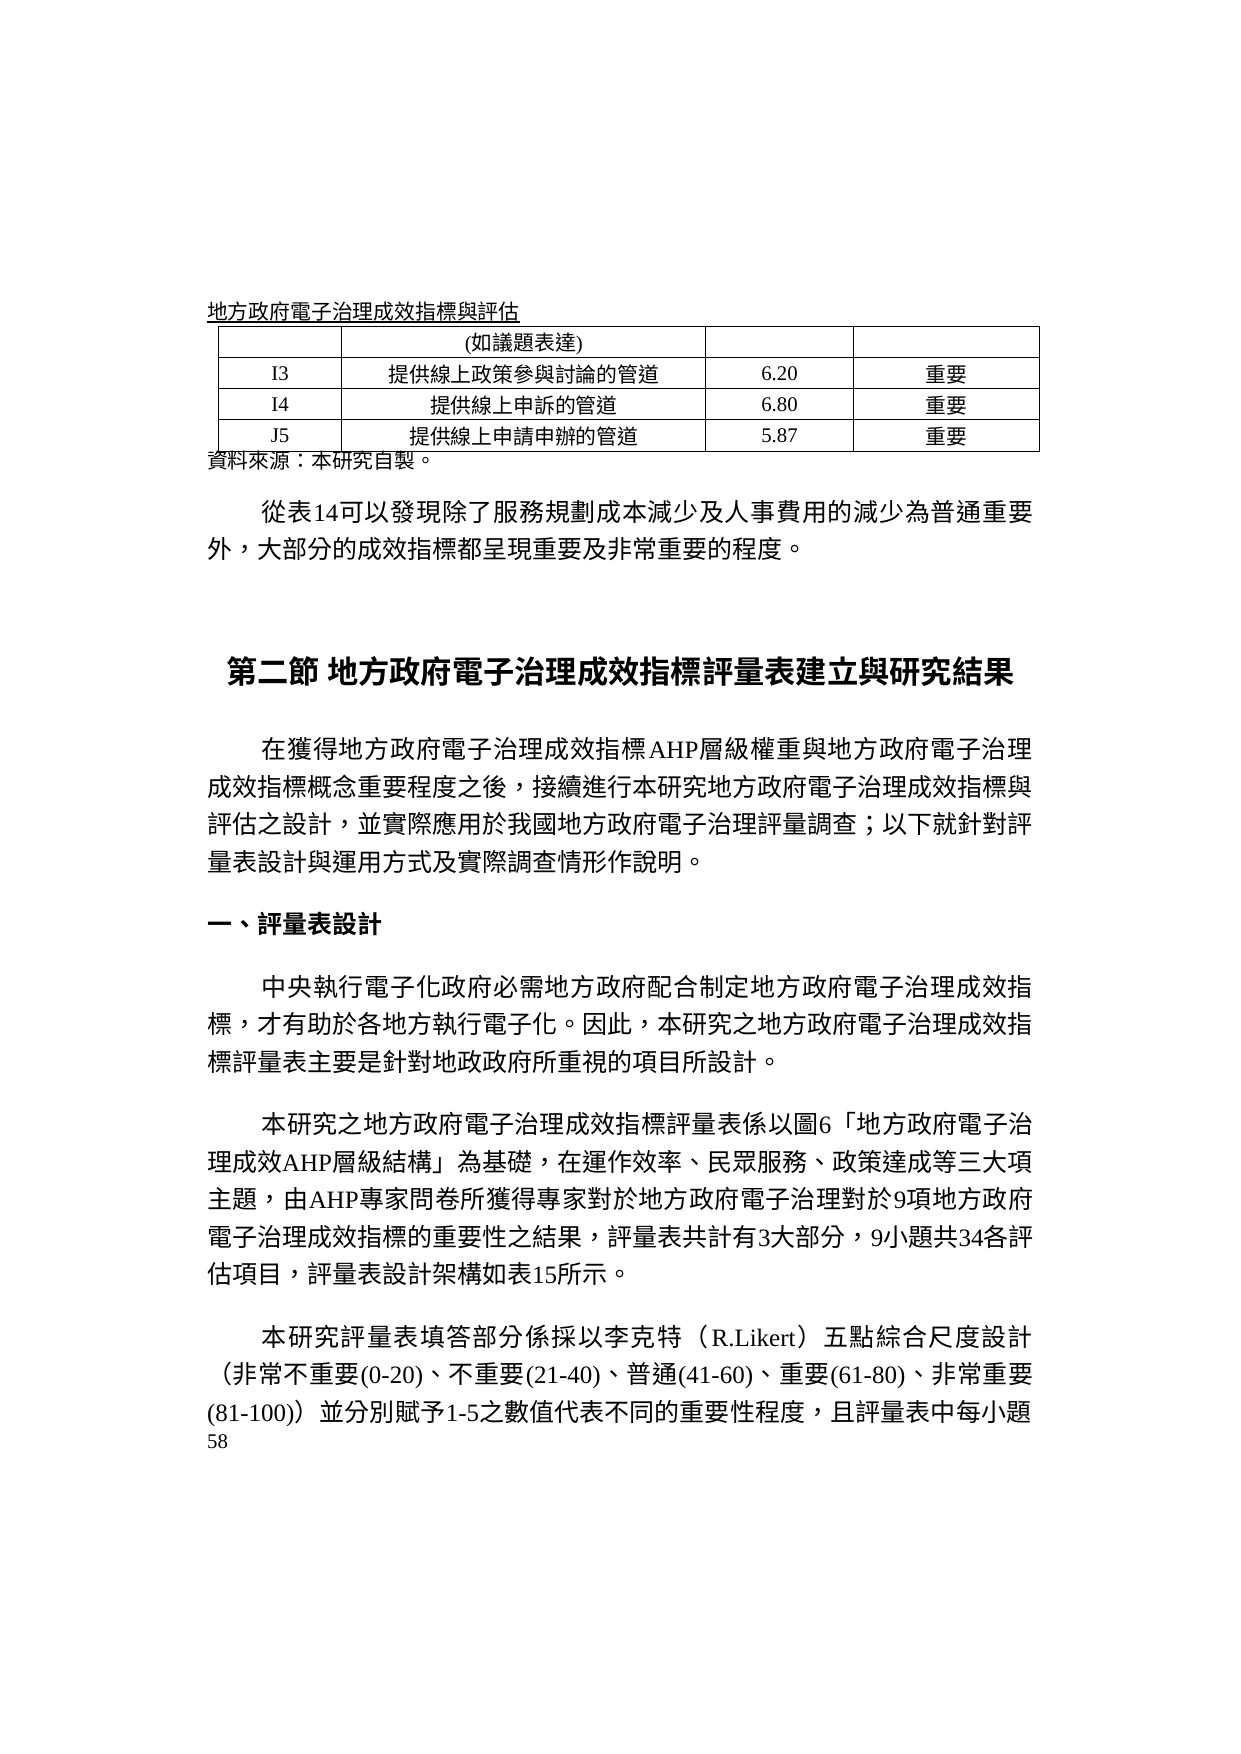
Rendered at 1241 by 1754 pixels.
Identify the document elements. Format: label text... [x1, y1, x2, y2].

text 中央執行電子化政府必需地方政府配合制定地方政府電子治理成效指標，才有助於各地方執行電子化。因此，本研究之地方政府電子治理成效指標評量表主要是針對地政政府所重視的項目所設計。 [207, 966, 1033, 1079]
table_cell 提供線上申請申辦的管道 [342, 420, 705, 451]
table_cell 5.87 [706, 420, 853, 451]
table_cell I3 [219, 358, 341, 388]
table_cell I4 [219, 389, 341, 419]
table_cell 重要 [854, 358, 1039, 388]
table_cell (如議題表達) [342, 327, 705, 357]
subtitle 一、評量表設計 [207, 904, 1033, 941]
table_cell 提供線上政策參與討論的管道 [342, 358, 705, 388]
table_cell 重要 [854, 389, 1039, 419]
table_cell 重要 [854, 420, 1039, 451]
table_cell [706, 327, 853, 357]
table_cell 6.20 [706, 358, 853, 388]
text 資料來源：本研究自製。 [207, 452, 1033, 472]
table_cell 提供線上申訴的管道 [342, 389, 705, 419]
table_cell [854, 327, 1039, 357]
text 在獲得地方政府電子治理成效指標AHP層級權重與地方政府電子治理成效指標概念重要程度之後，接續進行本研究地方政府電子治理成效指標與評估之設計，並實際應用於我國地方政府電子治理評量調查；以下就針對評量表設計與運用方式及實際調查情形作說明。 [207, 729, 1033, 879]
table_cell 6.80 [706, 389, 853, 419]
text 本研究之地方政府電子治理成效指標評量表係以圖6「地方政府電子治理成效AHP層級結構」為基礎，在運作效率、民眾服務、政策達成等三大項主題，由AHP專家問卷所獲得專家對於地方政府電子治理對於9項地方政府電子治理成效指標的重要性之結果，評量表共計有3大部分，9小題共34各評估項目，評量表設計架構如表15所示。 [207, 1104, 1033, 1291]
text 本研究評量表填答部分係採以李克特（R.Likert）五點綜合尺度設計（非常不重要(0-20)、不重要(21-40)、普通(41-60)、重要(61-80)、非常重要(81-100)）並分別賦予1-5之數值代表不同的重要性程度，且評量表中每小題 [207, 1316, 1033, 1429]
table_cell [219, 327, 341, 357]
text 從表14可以發現除了服務規劃成本減少及人事費用的減少為普通重要外，大部分的成效指標都呈現重要及非常重要的程度。 [207, 491, 1033, 566]
table_cell J5 [219, 420, 341, 451]
subtitle 第二節 地方政府電子治理成效指標評量表建立與研究結果 [207, 654, 1033, 691]
